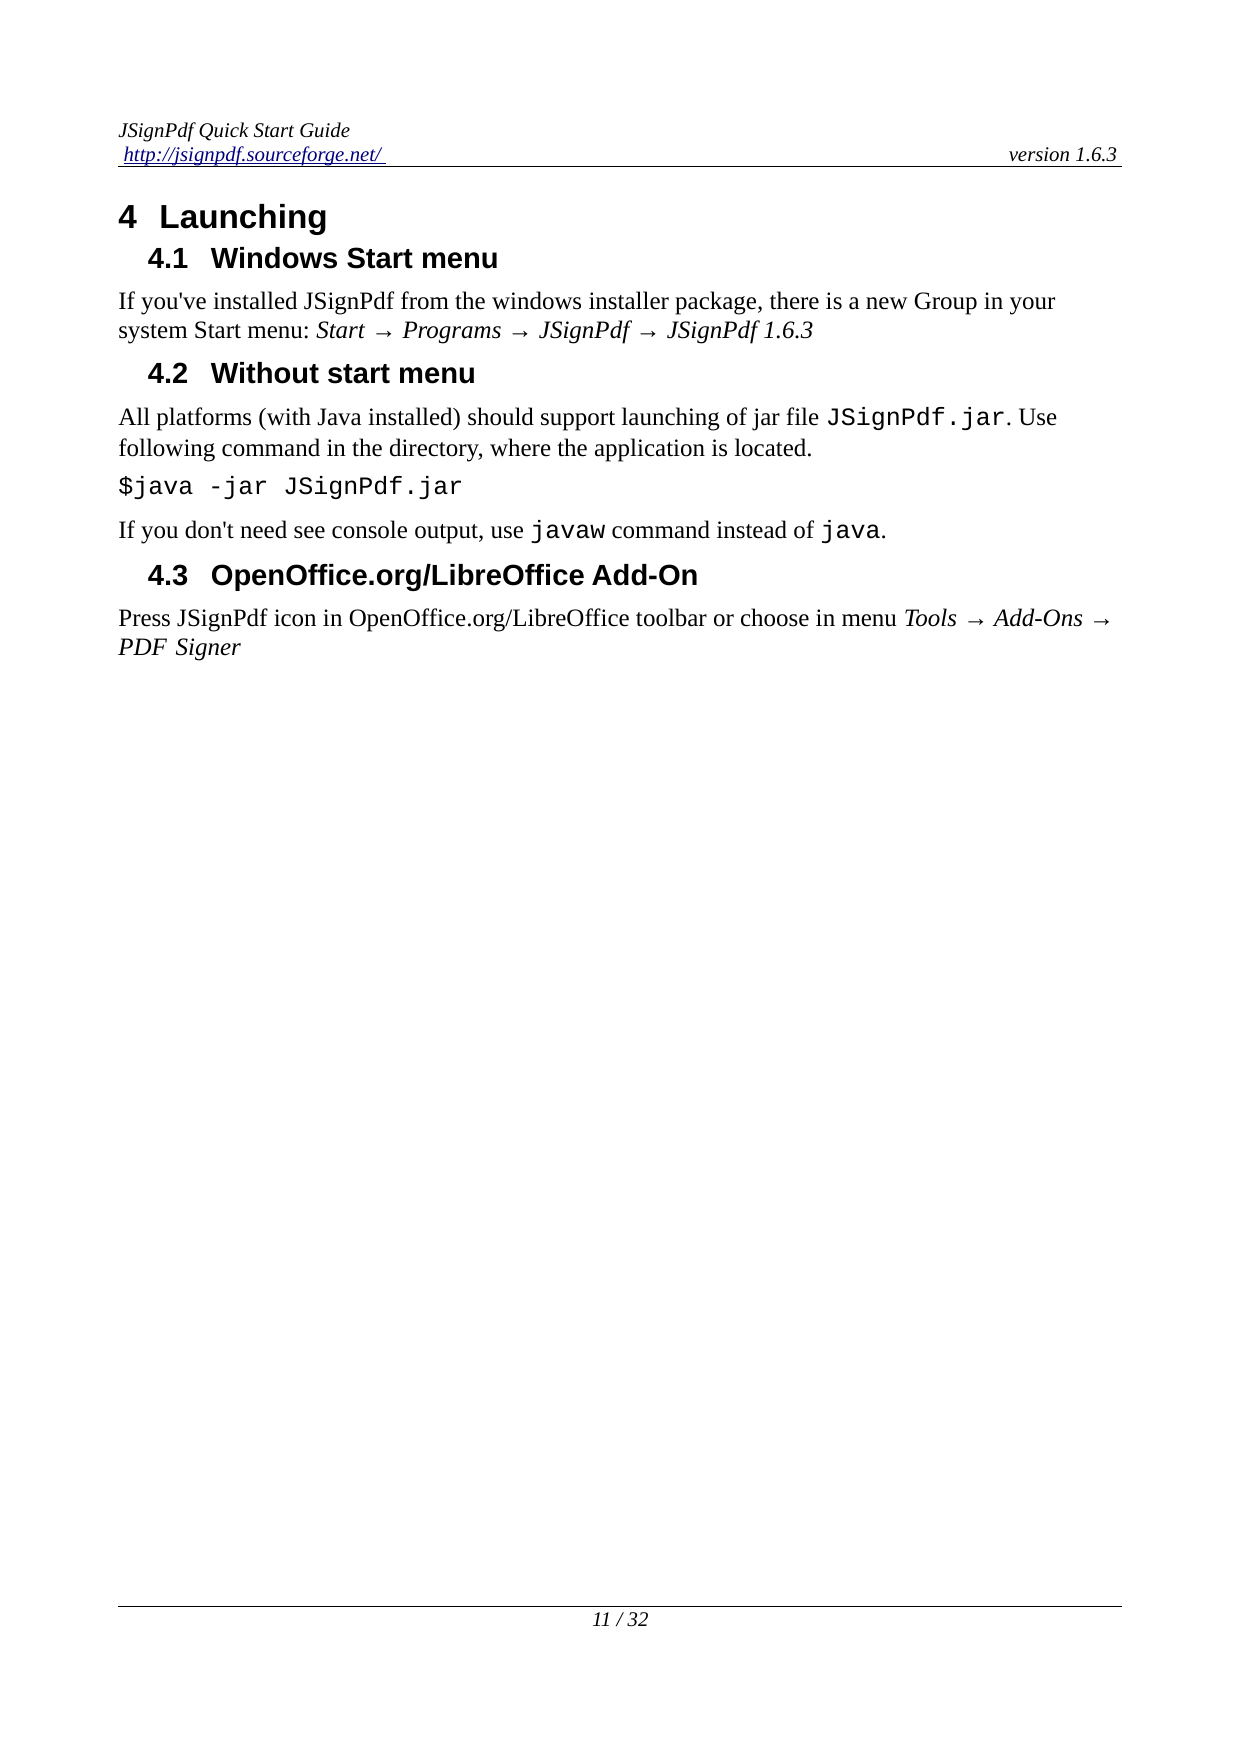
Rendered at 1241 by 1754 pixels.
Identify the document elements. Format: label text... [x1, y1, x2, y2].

text If you've installed JSignPdf from the windows installer package, there is a new Group in your system Start menu: Start → Programs → JSignPdf → JSignPdf 1.6.3 [118, 286, 1122, 344]
subtitle Windows Start menu [148, 241, 1116, 275]
text $java -jar JSignPdf.jar [118, 474, 1122, 502]
subtitle Launching [118, 197, 1122, 235]
subtitle OpenOffice.org/LibreOffice Add-On [148, 558, 1116, 592]
text If you don't need see console output, use javaw command instead of java. [118, 515, 1122, 546]
text All platforms (with Java installed) should support launching of jar file JSignPdf.jar. Use following command in the directory, where the application is located. [118, 402, 1122, 461]
text Press JSignPdf icon in OpenOffice.org/LibreOffice toolbar or choose in menu Tools → Add-Ons → PDF Signer [118, 603, 1122, 661]
subtitle Without start menu [148, 356, 1116, 390]
